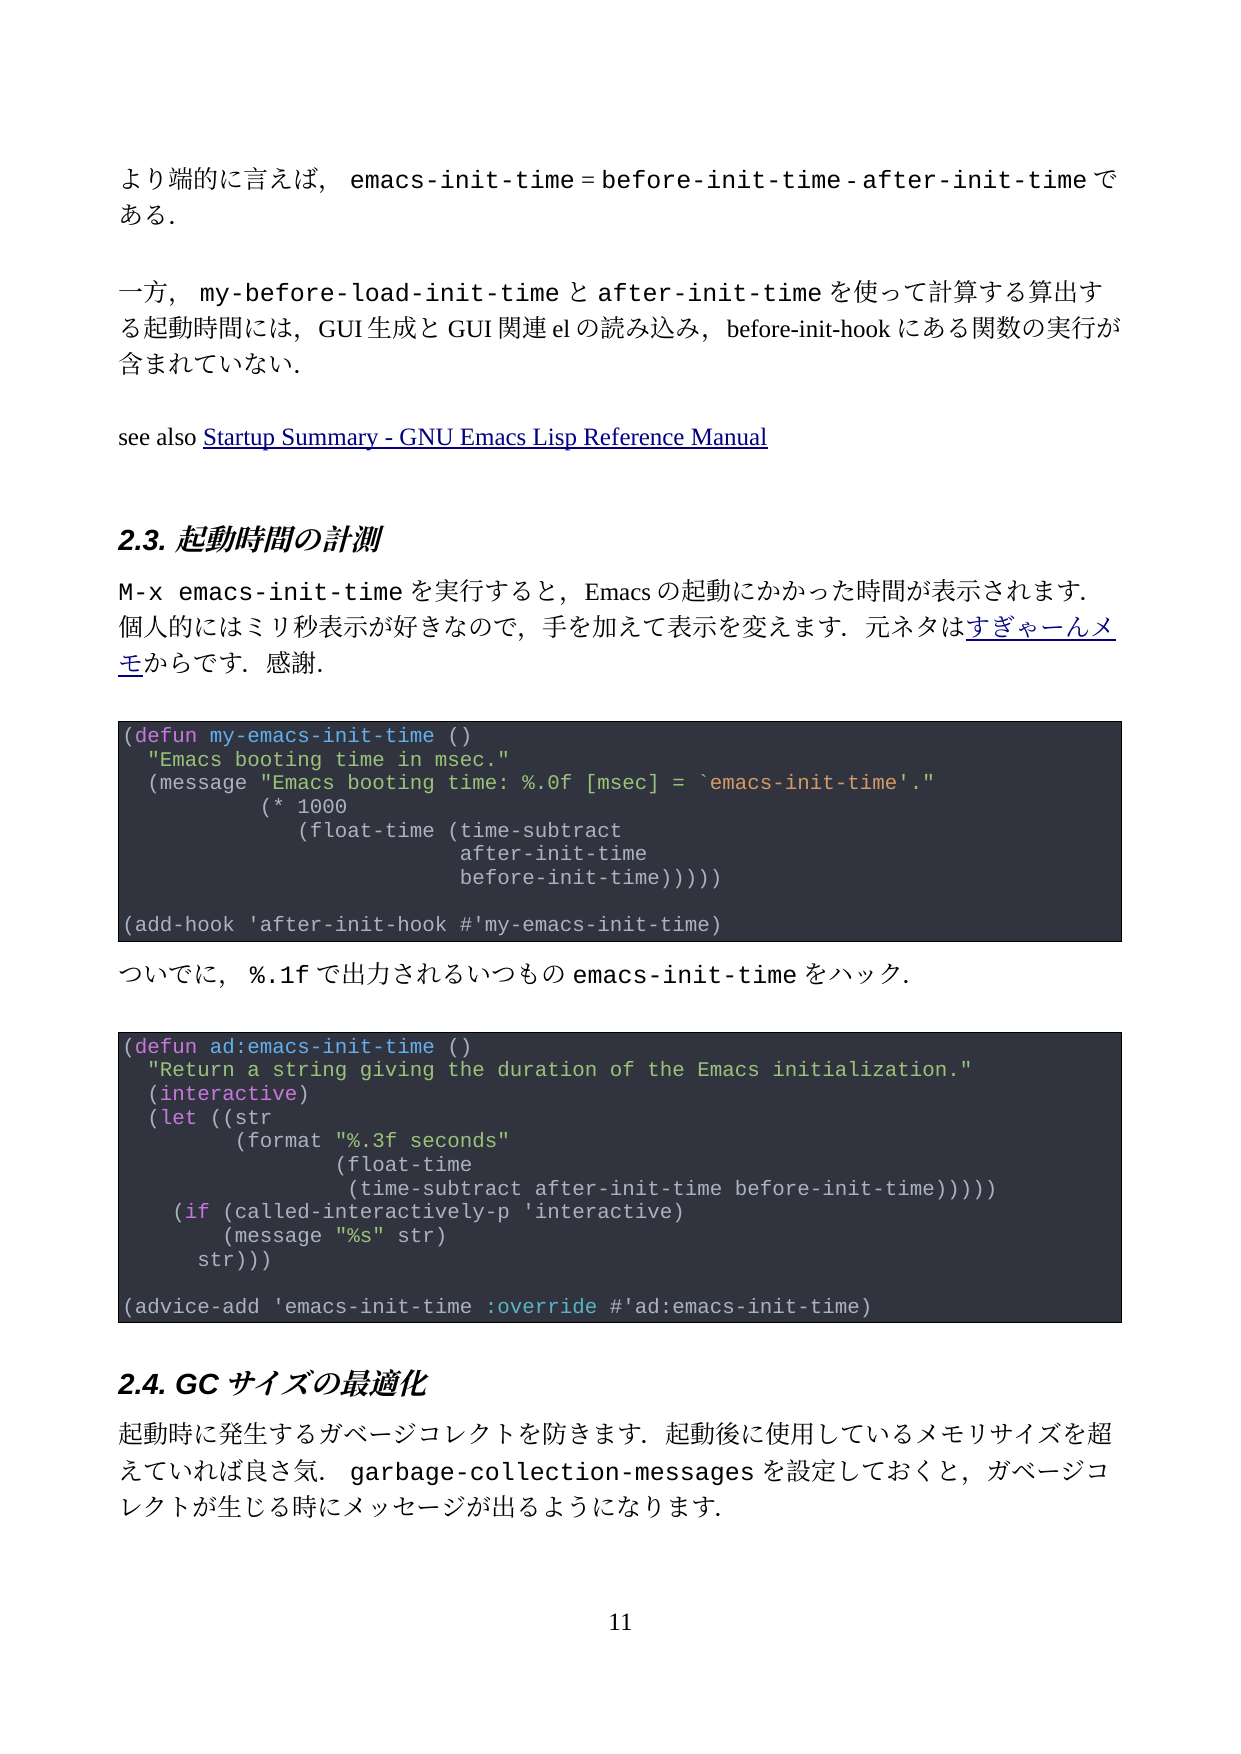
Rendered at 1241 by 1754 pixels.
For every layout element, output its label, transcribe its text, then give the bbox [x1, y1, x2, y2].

text (message "%s" str) [119, 1221, 1121, 1244]
text "Return a string giving the duration of the Emacs initialization." [119, 1055, 1121, 1079]
text (advice-add 'emacs-init-time :override #'ad:emacs-init-time) [119, 1292, 1121, 1322]
text (if (called-interactively-p 'interactive) [119, 1197, 1121, 1221]
text 一方， my-before-load-init-time と after-init-time を使って計算する算出する起動時間には，GUI生成とGUI関連elの読み込み，before-init-hook にある関数の実行が含まれていない． [118, 273, 1122, 410]
text ついでに， %.1f で出力されるいつもの emacs-init-time をハック． [118, 954, 1122, 1019]
text (* 1000 [119, 792, 1121, 816]
text after-init-time [119, 839, 1121, 863]
text "Emacs booting time in msec." [119, 745, 1121, 768]
text see also Startup Summary - GNU Emacs Lisp Reference Manual [118, 422, 1122, 480]
text [118, 118, 1122, 147]
text (time-subtract after-init-time before-init-time))))) [119, 1174, 1121, 1197]
text より端的に言えば， emacs-init-time = before-init-time - after-init-time である． [118, 159, 1122, 260]
text (format "%.3f seconds" [119, 1126, 1121, 1150]
text M-x emacs-init-time を実行すると，Emacsの起動にかかった時間が表示されます．個人的にはミリ秒表示が好きなので，手を加えて表示を変えます．元ネタはすぎゃーんメモからです．感謝． [118, 572, 1122, 709]
text (add-hook 'after-init-hook #'my-emacs-init-time) [119, 910, 1121, 941]
text (defun my-emacs-init-time () [119, 722, 1121, 745]
text str))) [119, 1244, 1121, 1268]
subtitle 起動時間の計測 [118, 517, 1122, 559]
text (let ((str [119, 1103, 1121, 1126]
text (defun ad:emacs-init-time () [119, 1033, 1121, 1055]
text (float-time [119, 1150, 1121, 1174]
subtitle GCサイズの最適化 [118, 1361, 1122, 1403]
text 起動時に発生するガベージコレクトを防きます．起動後に使用しているメモリサイズを超えていれば良さ気． garbage-collection-messages を設定しておくと，ガベージコレクトが生じる時にメッセージが出るようになります． [118, 1415, 1122, 1552]
text (message "Emacs booting time: %.0f [msec] = `emacs-init-time'." [119, 768, 1121, 792]
text (interactive) [119, 1079, 1121, 1103]
text before-init-time))))) [119, 863, 1121, 887]
text (float-time (time-subtract [119, 816, 1121, 839]
